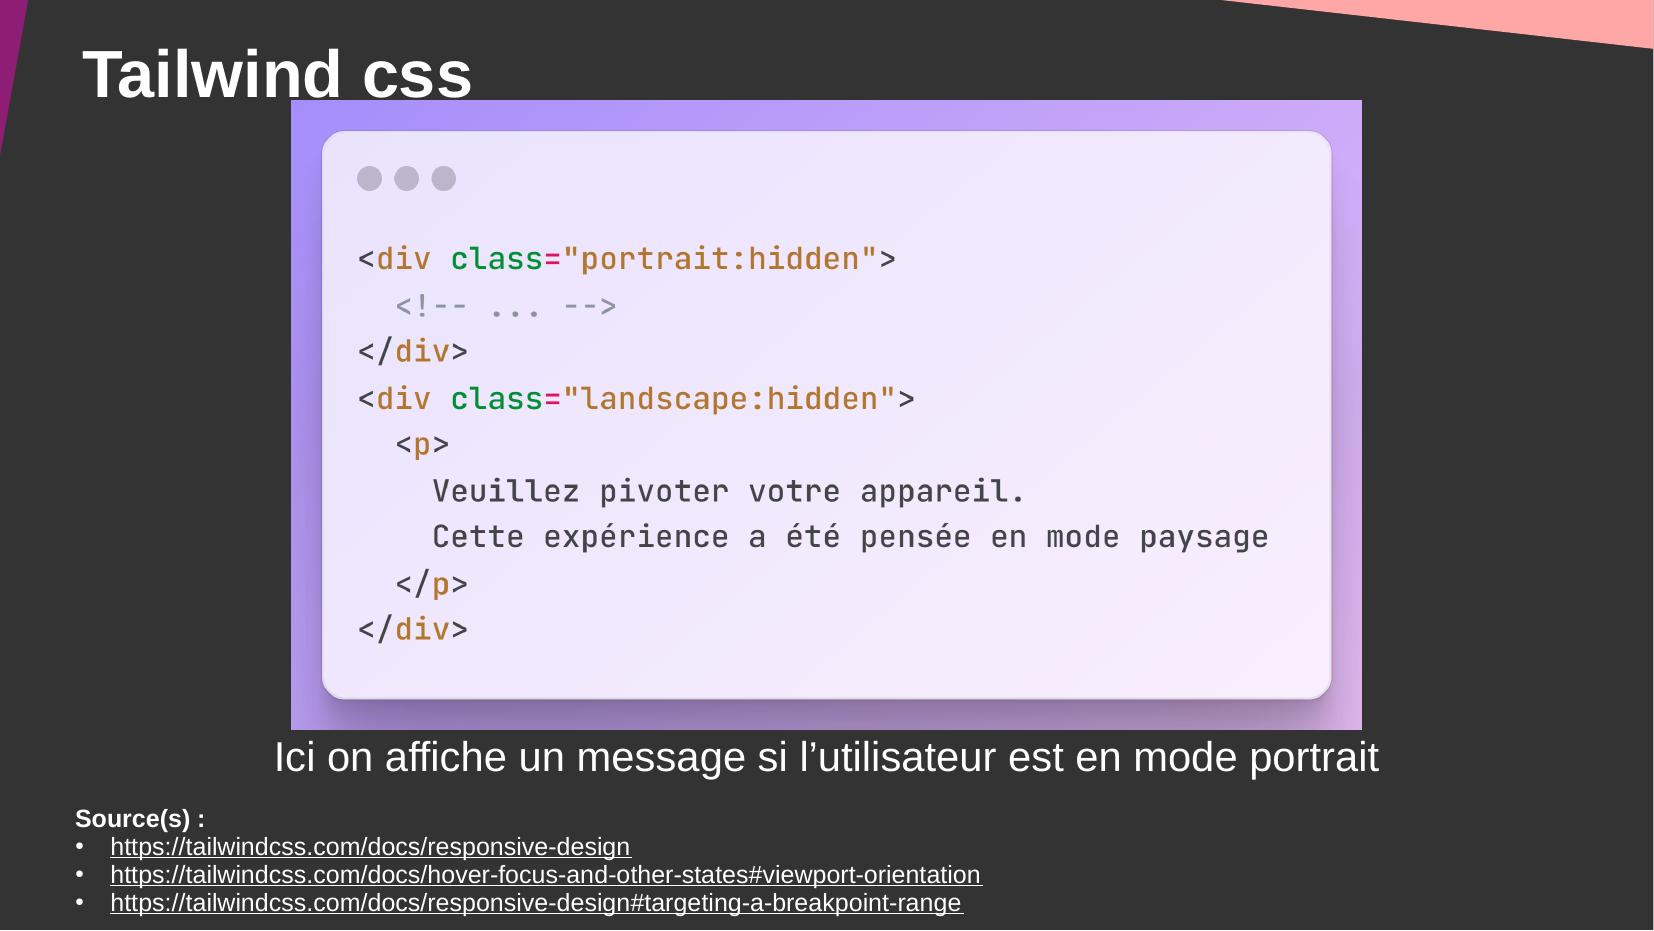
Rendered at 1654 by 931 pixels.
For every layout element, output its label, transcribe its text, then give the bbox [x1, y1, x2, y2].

text_box [0, 0, 29, 156]
text_box [1221, 0, 1654, 49]
text_box Source(s) : https://tailwindcss.com/docs/responsive-design https://tailwindcss.com/docs/hover-focus-and-other-states#viewport-orientation https://tailwindcss.com/docs/responsive-design#targeting-a-breakpoint-range [60, 797, 1546, 925]
picture [291, 100, 1362, 726]
text_box Ici on affiche un message si l’utilisateur est en mode portrait [253, 726, 1400, 797]
title Tailwind css [82, 37, 1571, 122]
